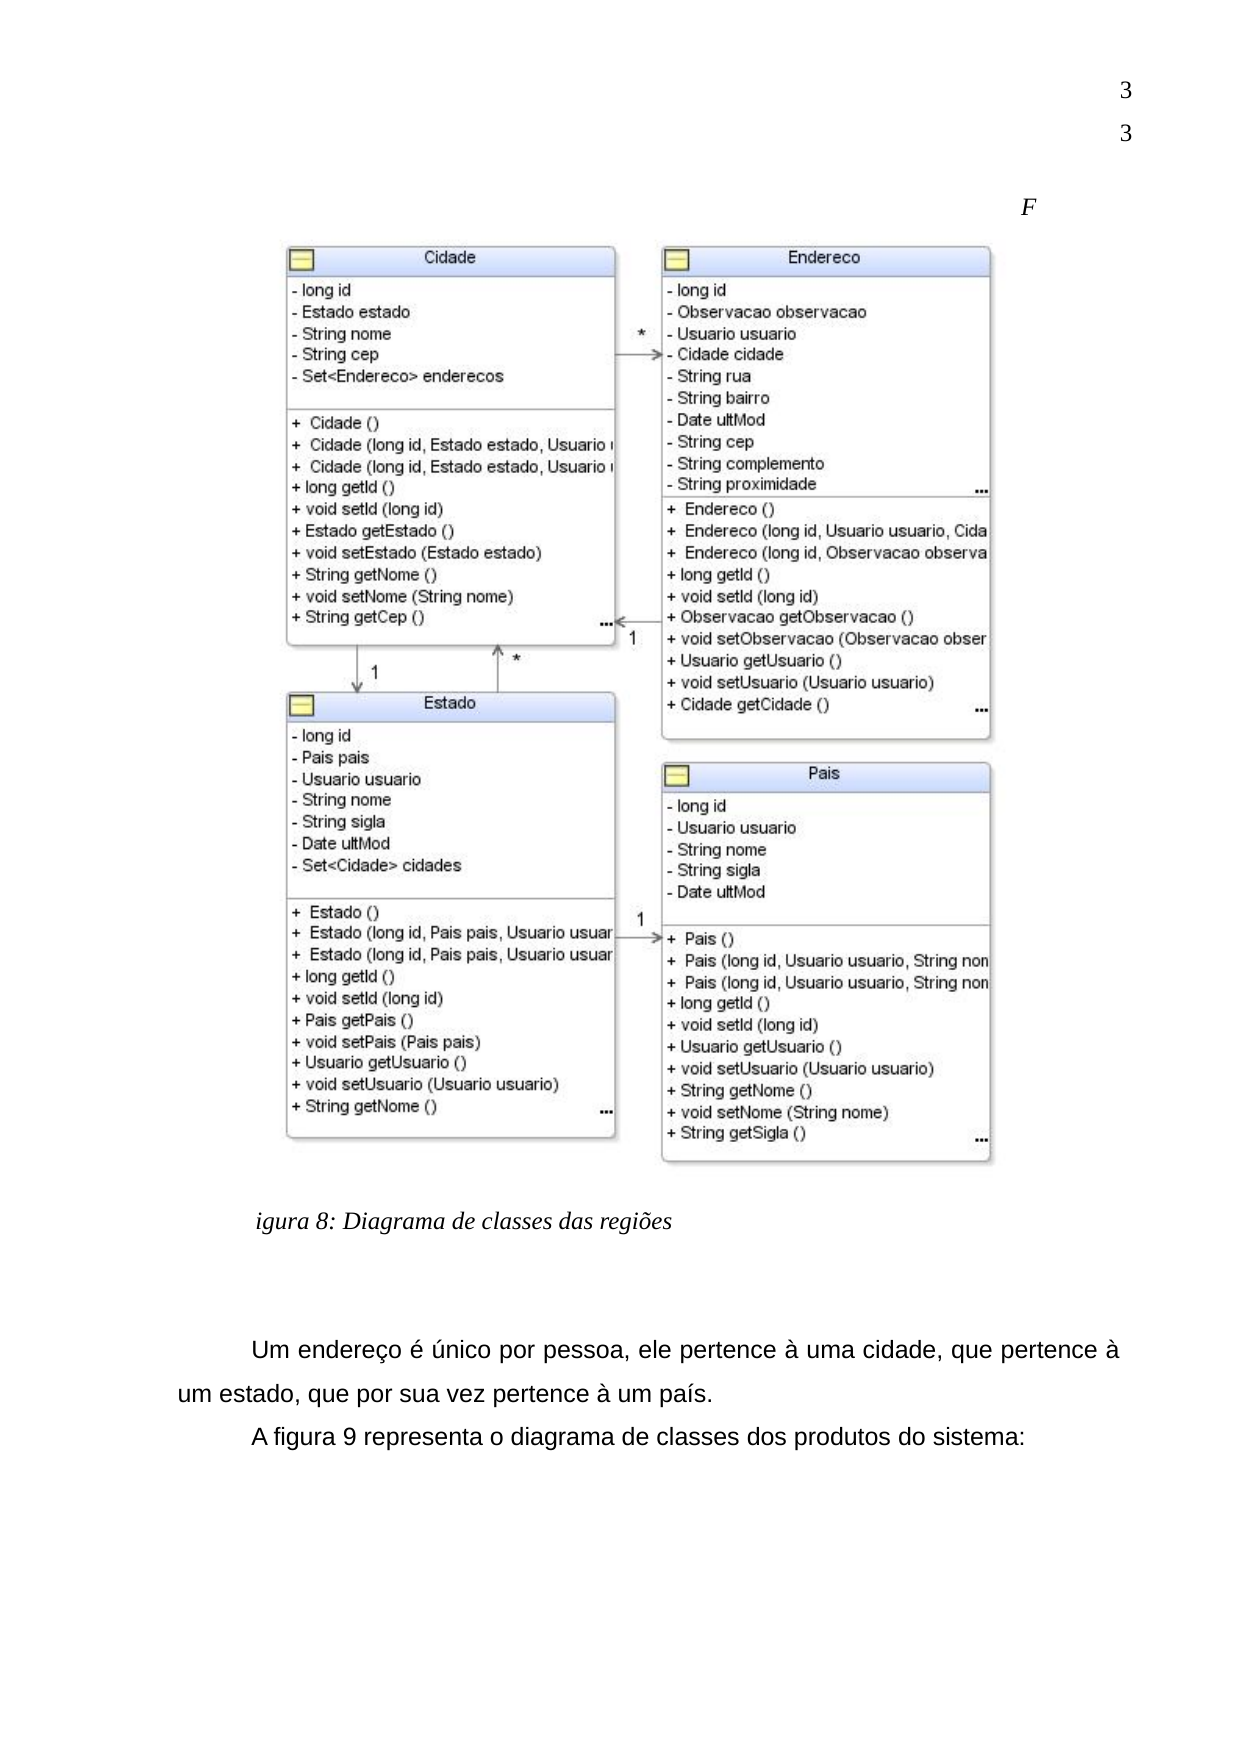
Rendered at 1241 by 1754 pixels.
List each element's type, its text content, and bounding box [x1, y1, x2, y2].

text Figura 8: Diagrama de classes das regiões [255, 192, 1044, 1235]
text Um endereço é único por pessoa, ele pertence à uma cidade, que pertence à um estado, que por sua vez pertence à um país. [177, 1336, 1122, 1407]
text A figura 9 representa o diagrama de classes dos produtos do sistema: [177, 1422, 1122, 1451]
